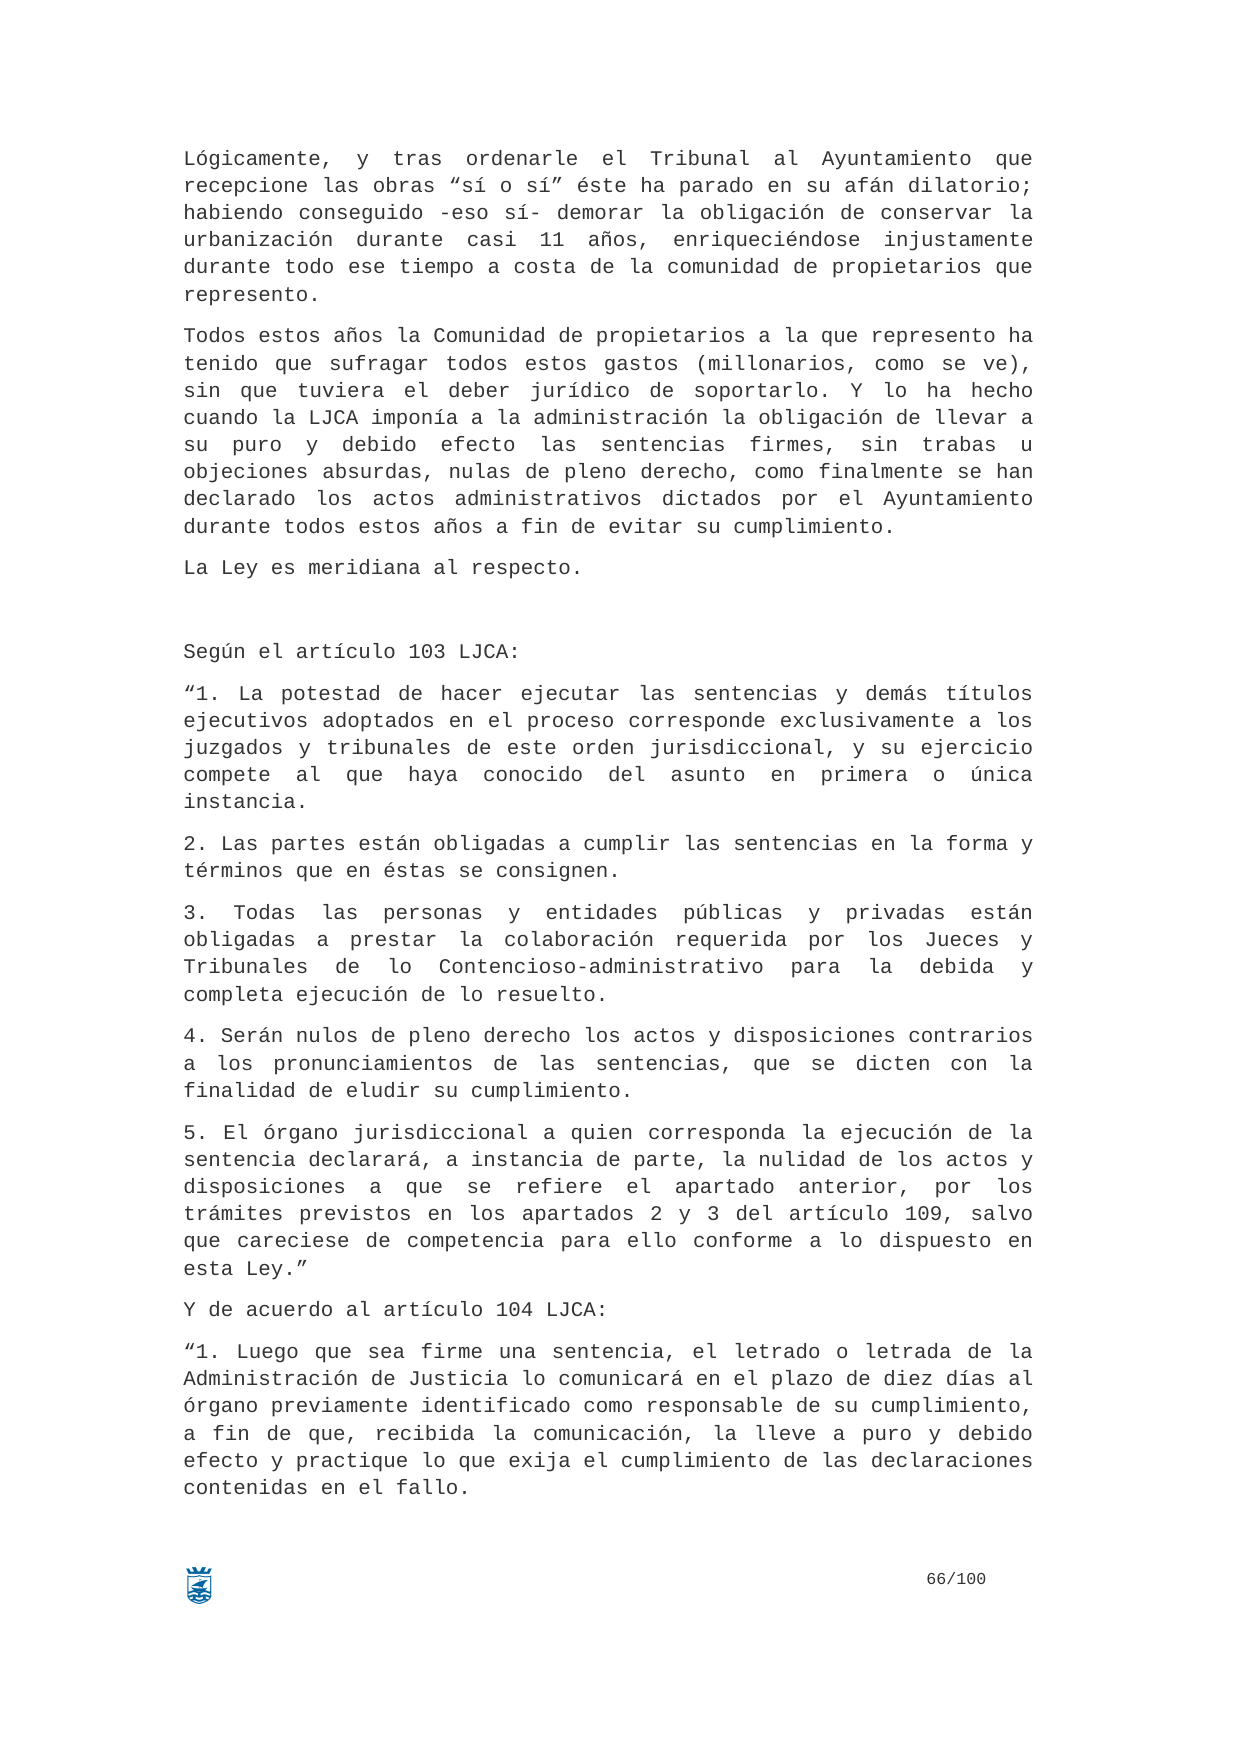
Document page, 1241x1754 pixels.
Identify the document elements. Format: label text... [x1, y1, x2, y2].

text Según el artículo 103 LJCA: [183, 641, 1033, 664]
text Lógicamente, y tras ordenarle el Tribunal al Ayuntamiento que recepcione las obras “sí o sí” éste ha parado en su afán dilatorio; habiendo conseguido -eso sí- demorar la obligación de conservar la urbanización durante casi 11 años, enriqueciéndose injustamente durante todo ese tiempo a costa de la comunidad de propietarios que represento. [183, 148, 1033, 307]
text “1. La potestad de hacer ejecutar las sentencias y demás títulos ejecutivos adoptados en el proceso corresponde exclusivamente a los juzgados y tribunales de este orden jurisdiccional, y su ejercicio compete al que haya conocido del asunto en primera o única instancia. [183, 683, 1033, 815]
text La Ley es meridiana al respecto. [183, 557, 1033, 581]
text “1. Luego que sea firme una sentencia, el letrado o letrada de la Administración de Justicia lo comunicará en el plazo de diez días al órgano previamente identificado como responsable de su cumplimiento, a fin de que, recibida la comunicación, la lleve a puro y debido efecto y practique lo que exija el cumplimiento de las declaraciones contenidas en el fallo. [183, 1341, 1033, 1501]
text 4. Serán nulos de pleno derecho los actos y disposiciones contrarios a los pronunciamientos de las sentencias, que se dicten con la finalidad de eludir su cumplimiento. [183, 1026, 1033, 1103]
text 5. El órgano jurisdiccional a quien corresponda la ejecución de la sentencia declarará, a instancia de parte, la nulidad de los actos y disposiciones a que se refiere el apartado anterior, por los trámites previstos en los apartados 2 y 3 del artículo 109, salvo que careciese de competencia para ello conforme a lo dispuesto en esta Ley.” [183, 1122, 1033, 1281]
text Todos estos años la Comunidad de propietarios a la que represento ha tenido que sufragar todos estos gastos (millonarios, como se ve), sin que tuviera el deber jurídico de soportarlo. Y lo ha hecho cuando la LJCA imponía a la administración la obligación de llevar a su puro y debido efecto las sentencias firmes, sin trabas u objeciones absurdas, nulas de pleno derecho, como finalmente se han declarado los actos administrativos dictados por el Ayuntamiento durante todos estos años a fin de evitar su cumplimiento. [183, 325, 1033, 539]
text Y de acuerdo al artículo 104 LJCA: [183, 1299, 1033, 1323]
text 2. Las partes están obligadas a cumplir las sentencias en la forma y términos que en éstas se consignen. [183, 833, 1033, 884]
picture [183, 1562, 214, 1607]
text 3. Todas las personas y entidades públicas y privadas están obligadas a prestar la colaboración requerida por los Jueces y Tribunales de lo Contencioso-administrativo para la debida y completa ejecución de lo resuelto. [183, 902, 1033, 1007]
